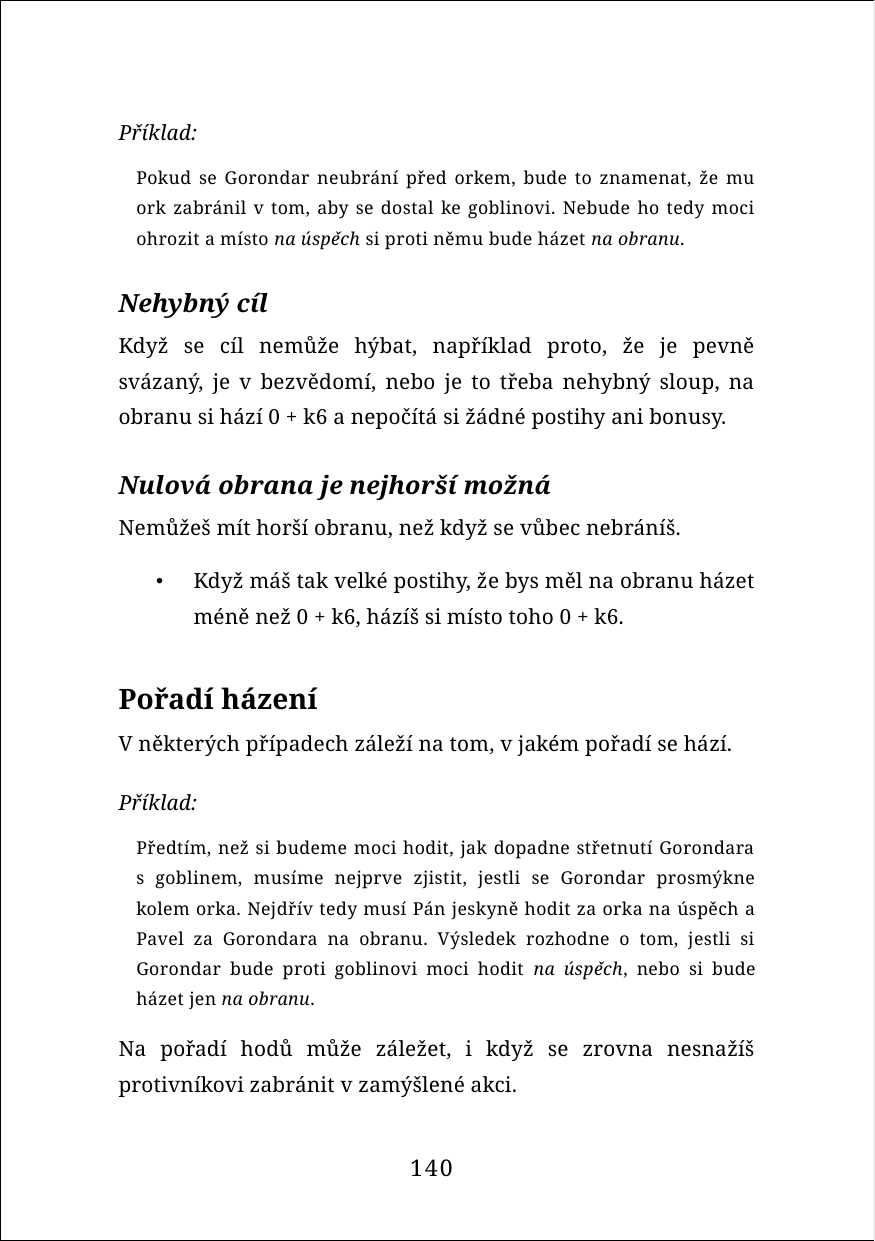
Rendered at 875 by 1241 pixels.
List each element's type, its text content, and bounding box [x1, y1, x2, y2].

subtitle Pořadí házení [118, 679, 756, 717]
text Nemůžeš mít horší obranu, než když se vůbec nebráníš. [118, 513, 756, 542]
subtitle Nulová obrana je nejhorší možná [118, 467, 756, 502]
text Příklad: [118, 788, 756, 817]
text Předtím, než si budeme moci hodit, jak dopadne střetnutí Gorondara s goblinem, musíme nejprve zjistit, jestli se Gorondar prosmýkne kolem orka. Nejdřív tedy musí Pán jeskyně hodit za orka na úspěch a Pavel za Gorondara na obranu. Výsledek rozhodne o tom, jestli si Gorondar bude proti goblinovi moci hodit na úspěch, nebo si bude házet jen na obranu. [136, 836, 756, 1011]
text Pokud se Gorondar neubrání před orkem, bude to znamenat, že mu ork zabránil v tom, aby se dostal ke goblinovi. Nebude ho tedy moci ohrozit a místo na úspěch si proti němu bude házet na obranu. [136, 166, 756, 250]
text V některých případech záleží na tom, v jakém pořadí se hází. [118, 729, 756, 757]
subtitle Nehybný cíl [118, 286, 756, 320]
list Když máš tak velké postihy, že bys měl na obranu házet méně než 0 + k6, házíš si místo toho 0 + k6. [156, 567, 756, 631]
text Příklad: [118, 118, 756, 147]
text Na pořadí hodů může záležet, i když se zrovna nesnažíš protivníkovi zabránit v zamýšlené akci. [118, 1034, 756, 1098]
text Když se cíl nemůže hýbat, například proto, že je pevně svázaný, je v bezvědomí, nebo je to třeba nehybný sloup, na obranu si hází 0 + k6 a nepočítá si žádné postihy ani bonusy. [118, 331, 756, 431]
